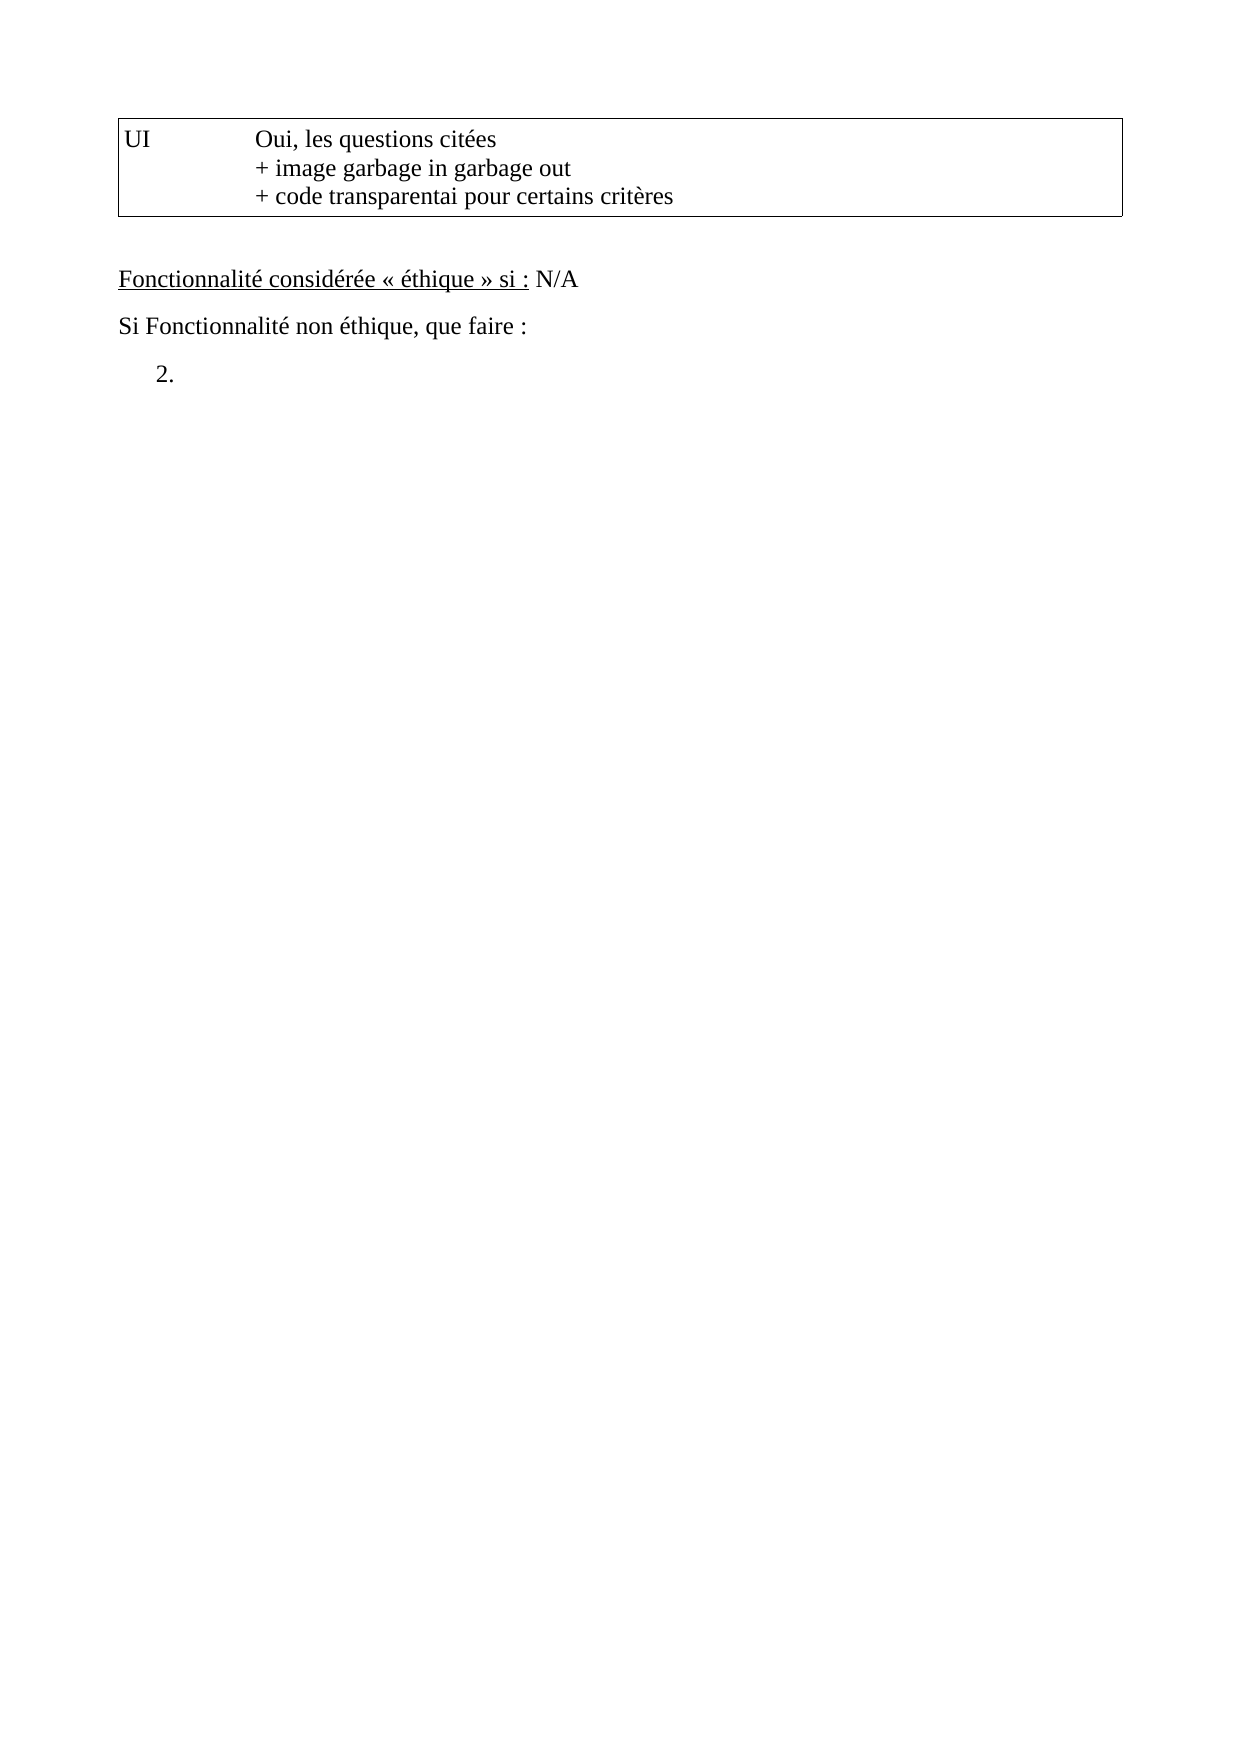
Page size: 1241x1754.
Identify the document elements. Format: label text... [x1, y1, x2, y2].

table_cell Oui, les questions citées + image garbage in garbage out + code transparentai pour certains critères [249, 119, 1122, 216]
text Si Fonctionnalité non éthique, que faire : [118, 311, 1122, 340]
table_cell UI [119, 119, 249, 216]
text Fonctionnalité considérée « éthique » si : N/A [118, 264, 1122, 292]
